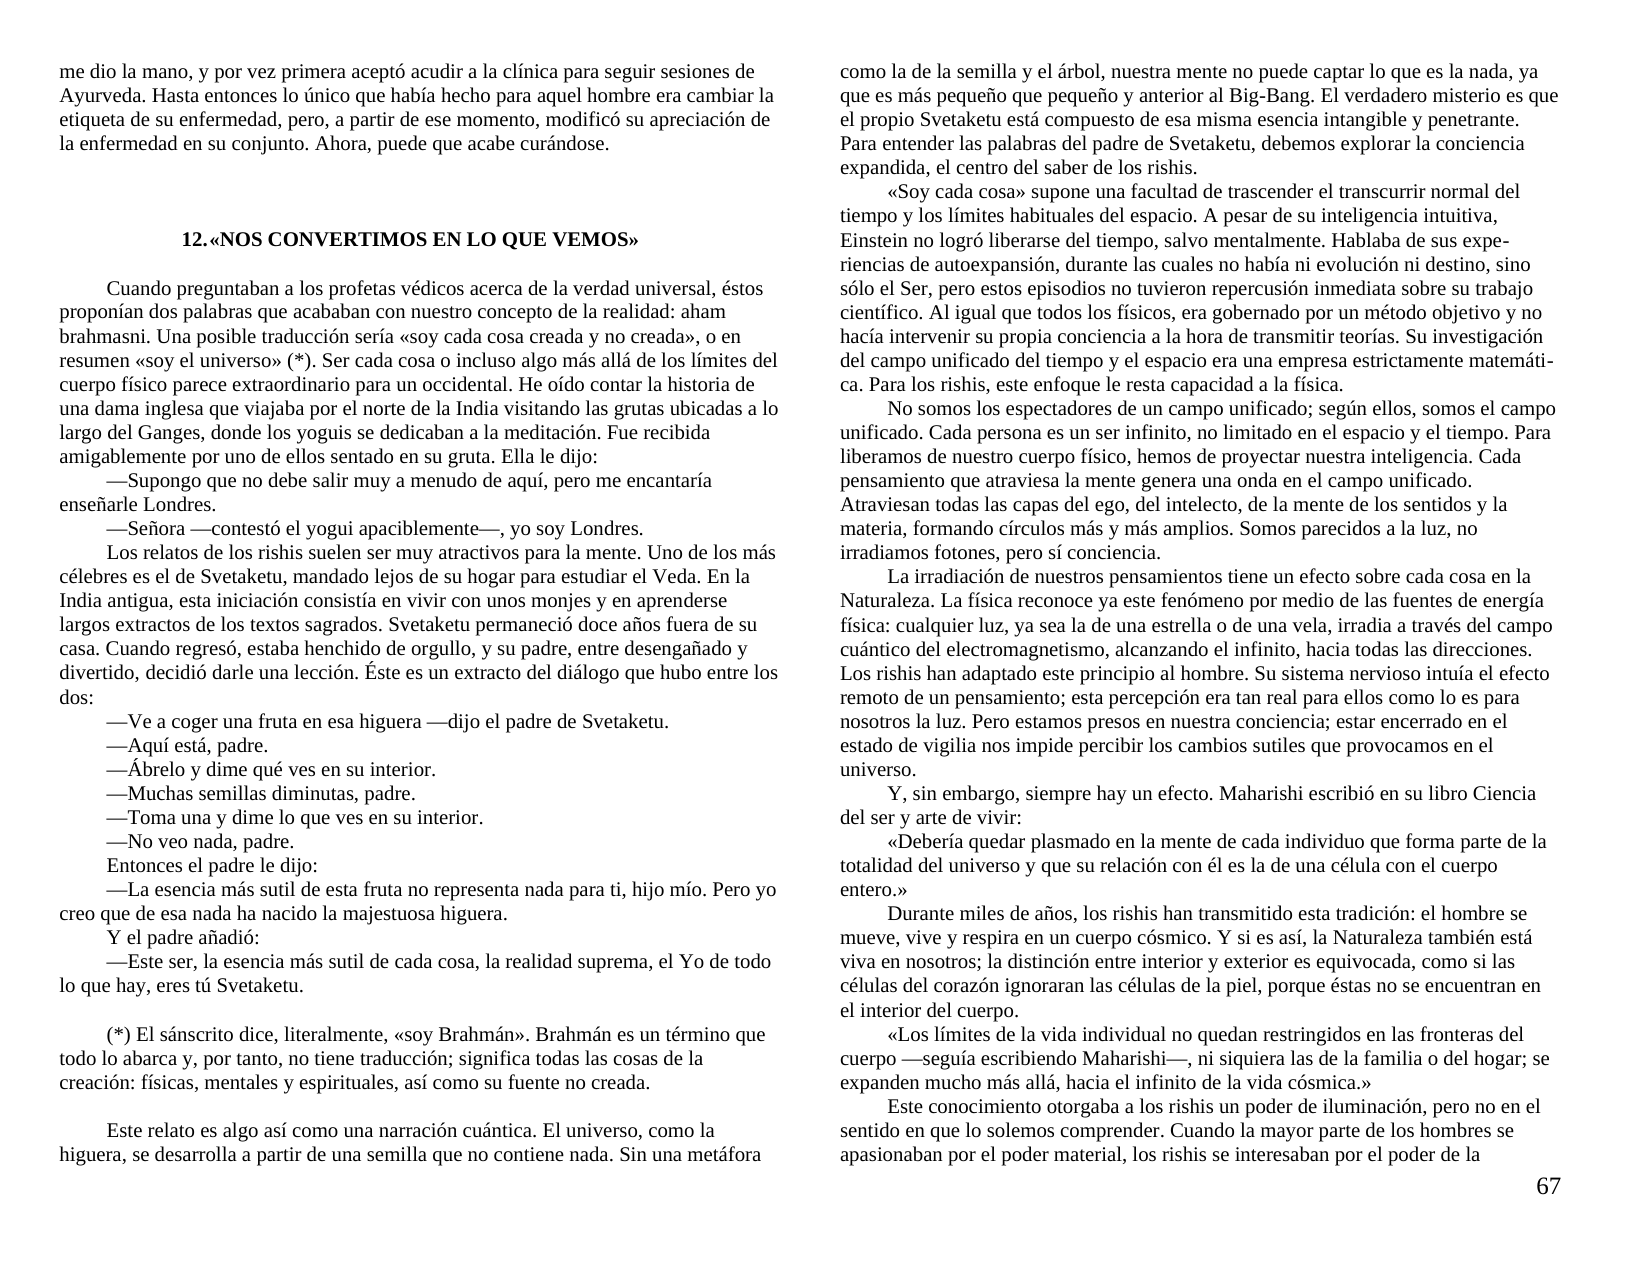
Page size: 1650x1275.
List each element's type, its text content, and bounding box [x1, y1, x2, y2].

text —Este ser, la esencia más sutil de cada cosa, la realidad suprema, el Yo de todo lo que hay, eres tú Svetaketu. [59, 949, 781, 997]
text —Aquí está, padre. [59, 733, 781, 757]
text Este relato es algo así como una narración cuántica. El universo, como la higuera, se desarrolla a partir de una semi­lla que no contiene nada. Sin una metáfora [59, 1118, 781, 1166]
text —Muchas semillas diminutas, padre. [59, 781, 781, 805]
text La irradiación de nuestros pensamientos tiene un efecto sobre cada cosa en la Naturaleza. La física reconoce ya este fenómeno por medio de las fuentes de energía física: cualquier luz, ya sea la de una estrella o de una vela, irradia a través del campo cuántico del electromagnetismo, alcanzando el infi­nito, hacia todas las direcciones. Los rishis han adaptado este principio al hombre. Su sistema nervioso intuía el efecto remoto de un pensamiento; esta percepción era tan real para ellos como lo es para nosotros la luz. Pero estamos presos en nuestra conciencia; estar encerrado en el estado de vigilia nos impide percibir los cambios sutiles que provoca­mos en el universo. [840, 564, 1561, 781]
text No somos los espectadores de un campo unificado; según ellos, somos el campo unificado. Cada persona es un ser infini­to, no limitado en el espacio y el tiempo. Para liberamos de nuestro cuerpo físico, hemos de proyectar nuestra inteligen­cia. Cada pensamiento que atraviesa la mente genera una onda en el campo unificado. Atraviesan todas las capas del ego, del intelecto, de la mente de los sentidos y la materia, for­mando círculos más y más amplios. Somos parecidos a la luz, no irradiamos fotones, pero sí conciencia. [840, 396, 1561, 564]
text «Soy cada cosa» supone una facultad de trascender el transcurrir normal del tiempo y los límites habituales del es­pacio. A pesar de su inteligencia intuitiva, Einstein no logró li­berarse del tiempo, salvo mentalmente. Hablaba de sus expe­riencias de autoexpansión, durante las cuales no había ni evo­lución ni destino, sino sólo el Ser, pero estos episodios no tuvieron repercusión inmediata sobre su trabajo científico. Al igual que todos los físicos, era gobernado por un método obje­tivo y no hacía intervenir su propia conciencia a la hora de transmitir teorías. Su investigación del campo unificado del tiempo y el espacio era una empresa estrictamente matemáti­ca. Para los rishis, este enfoque le resta capacidad a la física. [840, 179, 1561, 396]
text Cuando preguntaban a los profetas védicos acerca de la verdad universal, éstos proponían dos palabras que acababan con nuestro concepto de la realidad: aham brahmasni. Una posible traducción sería «soy cada cosa creada y no creada», o en resumen «soy el universo» (*). Ser cada cosa o incluso algo más allá de los límites del cuerpo físico parece extraordinario para un occidental. He oído contar la historia de una dama inglesa que viajaba por el norte de la India visitando las grutas ubicadas a lo largo del Ganges, donde los yoguis se dedicaban a la meditación. Fue recibida amigablemente por uno de ellos sentado en su gruta. Ella le dijo: [59, 275, 781, 468]
text —La esencia más sutil de esta fruta no representa nada para ti, hijo mío. Pero yo creo que de esa nada ha nacido la majestuosa higuera. [59, 877, 781, 925]
text Durante miles de años, los rishis han transmitido esta tra­dición: el hombre se mueve, vive y respira en un cuerpo cósmi­co. Y si es así, la Naturaleza también está viva en nosotros; la distinción entre interior y exterior es equivocada, como si las células del corazón ignoraran las células de la piel, porque éstas no se encuentran en el interior del cuerpo. [840, 901, 1561, 1022]
text —Ve a coger una fruta en esa higuera —dijo el padre de Svetaketu. [59, 709, 781, 733]
text Y el padre añadió: [59, 925, 781, 949]
text como la de la se­milla y el árbol, nuestra mente no puede captar lo que es la nada, ya que es más pequeño que pequeño y anterior al Big-Bang. El verdadero misterio es que el propio Svetaketu está compuesto de esa misma esencia intangible y penetrante. Para entender las palabras del padre de Svetaketu, debemos explo­rar la conciencia expandida, el centro del saber de los rishis. [840, 59, 1561, 179]
text Y, sin embargo, siempre hay un efecto. Maharishi escribió en su libro Ciencia del ser y arte de vivir: [840, 781, 1561, 829]
text —Ábrelo y dime qué ves en su interior. [59, 757, 781, 781]
text —Toma una y dime lo que ves en su interior. [59, 805, 781, 829]
text me dio la mano, y por vez primera aceptó acudir a la clínica para seguir sesiones de Ayurveda. Hasta entonces lo único que había hecho para aquel hombre era cambiar la etiqueta de su enfermedad, pero, a partir de ese momento, modificó su apreciación de la enfermedad en su conjunto. Ahora, puede que acabe curándose. [59, 59, 781, 155]
text Los relatos de los rishis suelen ser muy atractivos para la mente. Uno de los más célebres es el de Svetaketu, mandado lejos de su hogar para estudiar el Veda. En la India antigua, esta iniciación consistía en vivir con unos monjes y en apren­derse largos extractos de los textos sagrados. Svetaketu perma­neció doce años fuera de su casa. Cuando regresó, estaba hen­chido de orgullo, y su padre, entre desengañado y divertido, decidió darle una lección. Éste es un extracto del diálogo que hubo entre los dos: [59, 540, 781, 709]
text Entonces el padre le dijo: [59, 853, 781, 877]
list «NOS CONVERTIMOS EN LO QUE VEMOS» [134, 227, 781, 251]
text «Los límites de la vida individual no quedan restringidos en las fronteras del cuerpo —seguía escribiendo Maharishi—, ni siquiera las de la familia o del hogar; se expanden mucho más allá, hacia el infinito de la vida cósmica.» [840, 1022, 1561, 1094]
text (*) El sánscrito dice, literalmente, «soy Brahmán». Brahmán es un término que todo lo abarca y, por tanto, no tiene traducción; significa todas las cosas de la creación: físicas, mentales y espirituales, así como su fuente no creada. [59, 1021, 781, 1094]
text —No veo nada, padre. [59, 829, 781, 853]
text —Supongo que no debe salir muy a menudo de aquí, pero me encantaría enseñarle Londres. [59, 468, 781, 516]
text Este conocimiento otorgaba a los rishis un poder de ilumi­nación, pero no en el sentido en que lo solemos comprender. Cuando la mayor parte de los hombres se apasionaban por el poder material, los rishis se interesaban por el poder de la [840, 1094, 1561, 1166]
text —Señora —contestó el yogui apaciblemente—, yo soy Lon­dres. [59, 516, 781, 540]
text «Debería quedar plasmado en la mente de cada individuo que forma parte de la totalidad del universo y que su relación con él es la de una célula con el cuerpo entero.» [840, 829, 1561, 901]
